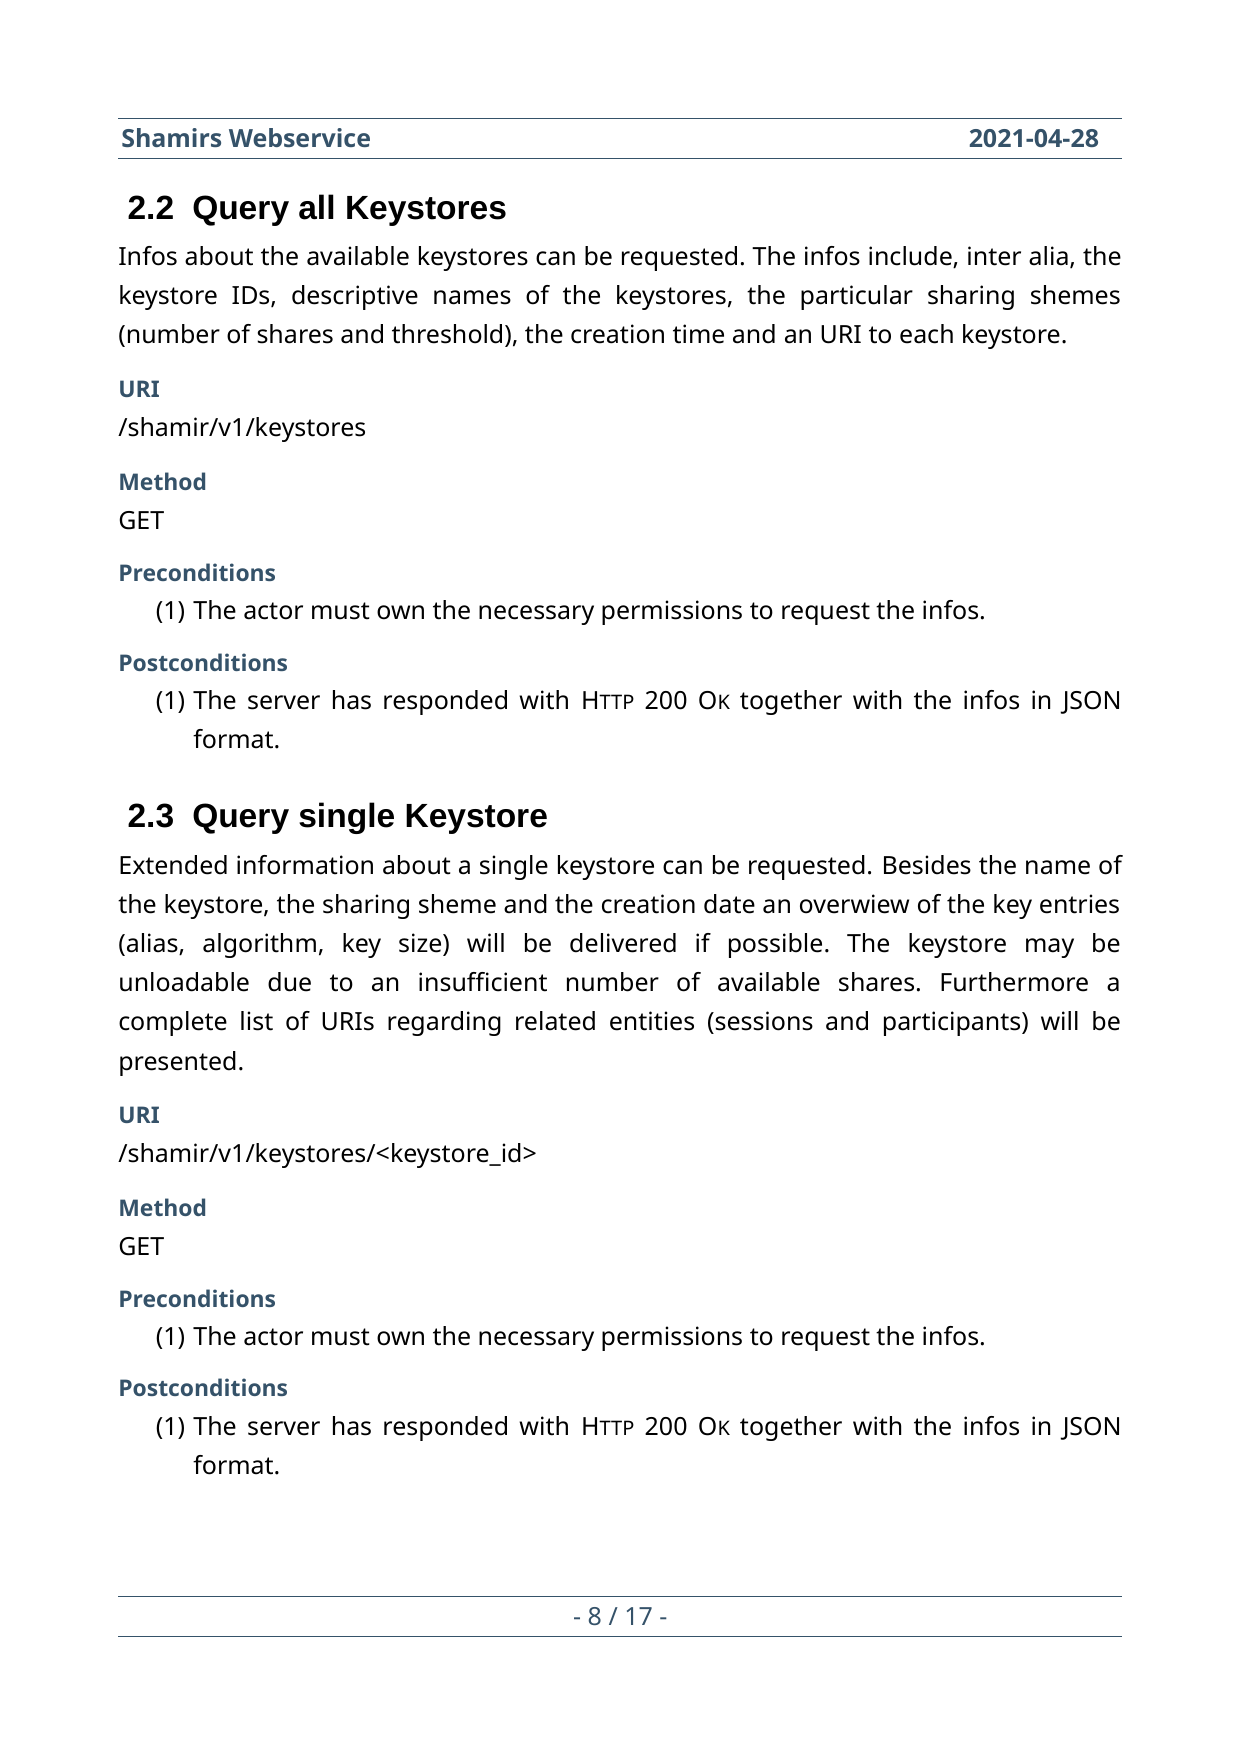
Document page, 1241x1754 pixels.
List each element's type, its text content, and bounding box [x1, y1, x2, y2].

text Preconditions [118, 557, 1122, 588]
text URI [118, 1097, 1122, 1131]
text URI [118, 371, 1122, 405]
text Extended information about a single keystore can be requested. Besides the name of the keystore, the sharing sheme and the creation date an overwiew of the key entries (alias, algorithm, key size) will be delivered if possible. The keystore may be unloadable due to an insufficient number of available shares. Furthermore a complete list of URIs regarding related entities (sessions and participants) will be presented. [118, 847, 1122, 1077]
list The actor must own the necessary permissions to request the infos. [156, 593, 1122, 627]
subtitle Query single Keystore [118, 796, 1122, 835]
text /shamir/v1/keystores [118, 410, 1122, 444]
text /shamir/v1/keystores/<keystore_id> [118, 1136, 1122, 1170]
subtitle Query all Keystores [118, 188, 1122, 226]
text Infos about the available keystores can be requested. The infos include, inter alia, the keystore IDs, descriptive names of the keystores, the particular sharing shemes (number of shares and threshold), the creation time and an URI to each keystore. [118, 239, 1122, 351]
list The server has responded with Http 200 Ok together with the infos in JSON format. [156, 682, 1122, 756]
text GET [118, 1229, 1122, 1263]
text Method [118, 464, 1122, 498]
text Postconditions [118, 646, 1122, 678]
text Method [118, 1190, 1122, 1224]
text GET [118, 503, 1122, 537]
list The actor must own the necessary permissions to request the infos. [156, 1319, 1122, 1353]
list The server has responded with Http 200 Ok together with the infos in JSON format. [156, 1408, 1122, 1482]
text Postconditions [118, 1372, 1122, 1404]
text Preconditions [118, 1283, 1122, 1314]
